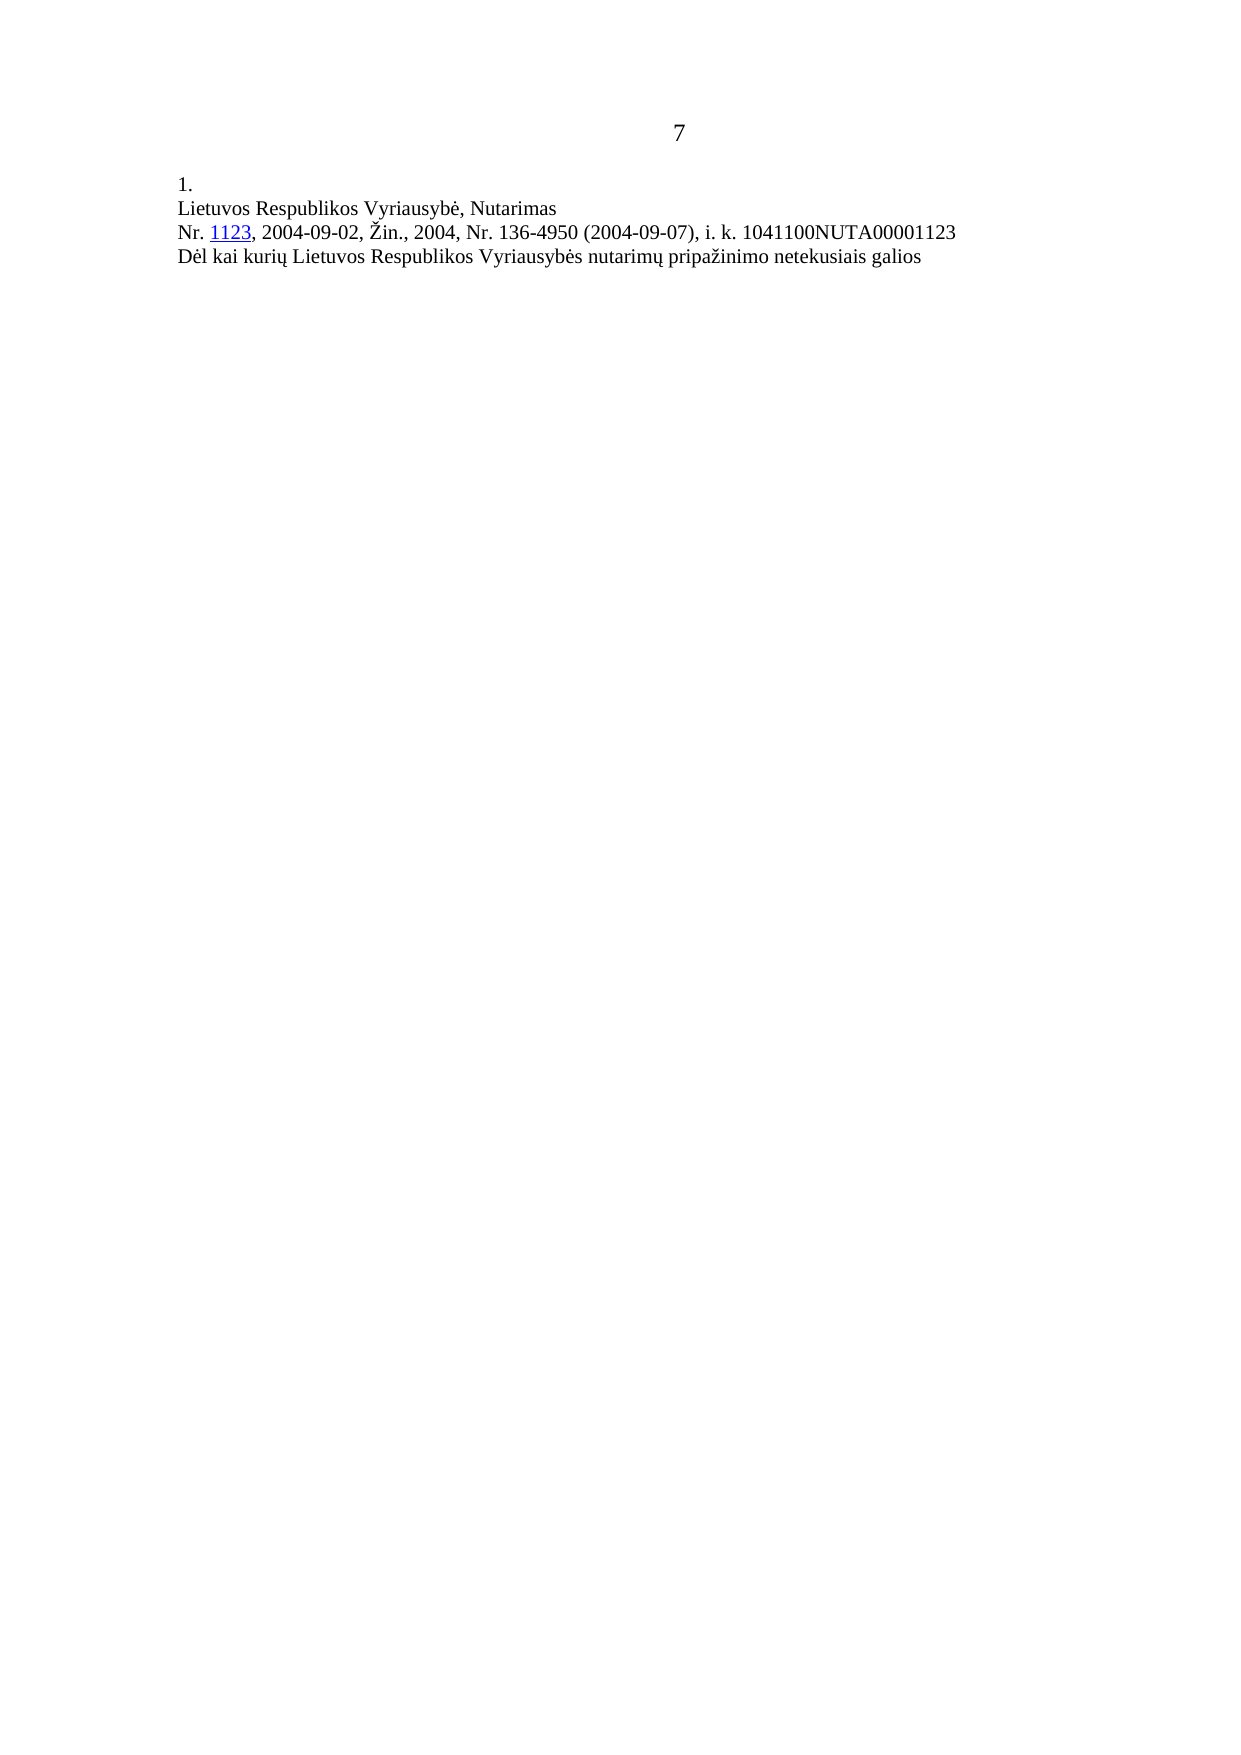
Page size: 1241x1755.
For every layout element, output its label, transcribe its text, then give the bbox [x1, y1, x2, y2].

text Dėl kai kurių Lietuvos Respublikos Vyriausybės nutarimų pripažinimo netekusiais galios [177, 244, 1181, 268]
text 1. [177, 172, 1181, 196]
text Lietuvos Respublikos Vyriausybė, Nutarimas [177, 196, 1181, 220]
text Nr. 1123, 2004-09-02, Žin., 2004, Nr. 136-4950 (2004-09-07), i. k. 1041100NUTA00001123 [177, 220, 1181, 244]
